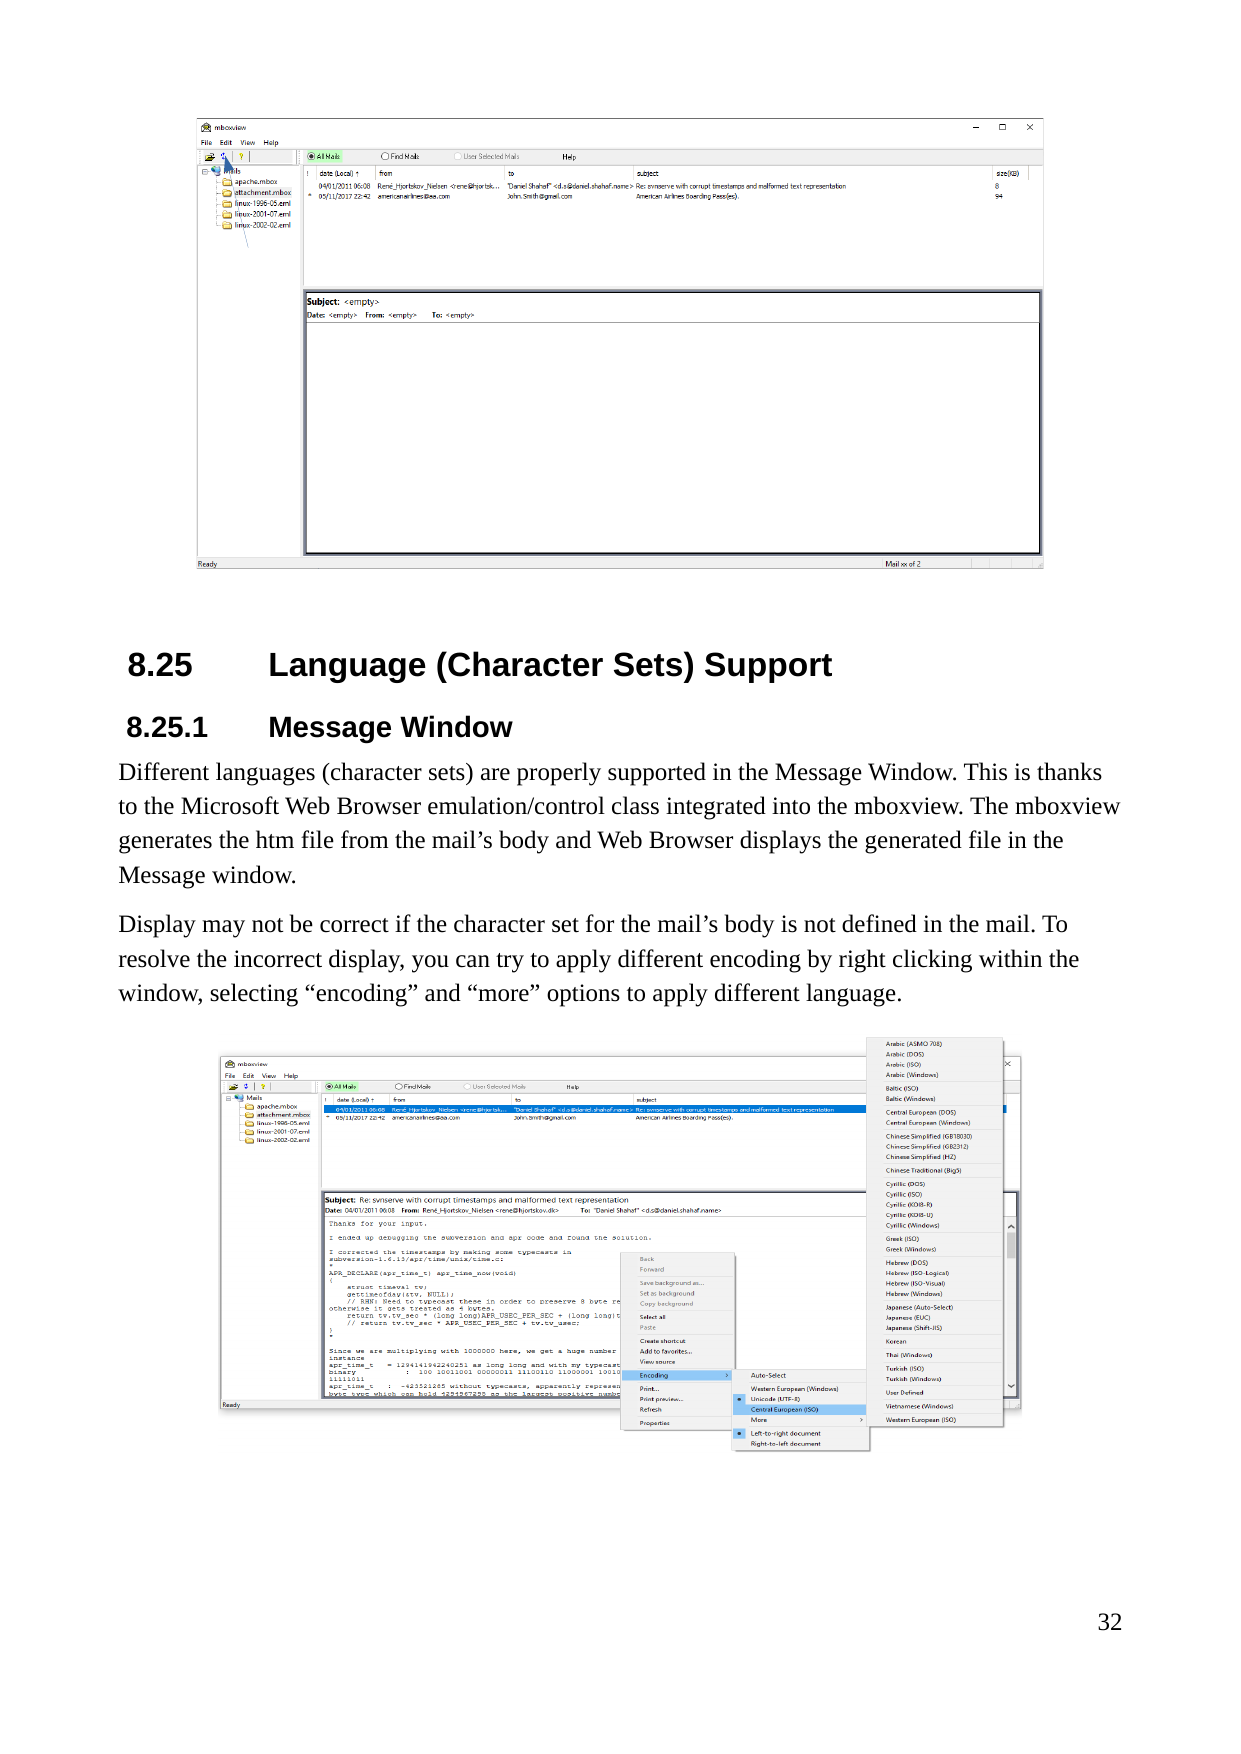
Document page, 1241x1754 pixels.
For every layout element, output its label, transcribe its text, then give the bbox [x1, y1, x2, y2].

text Different languages (character sets) are properly supported in the Message Window. This is thanks to the Microsoft Web Browser emulation/control class integrated into the mboxview. The mboxview generates the htm file from the mail’s body and Web Browser displays the generated file in the Message window. [118, 757, 1122, 889]
picture [218, 1027, 1023, 1453]
subtitle Message Window [118, 710, 1122, 744]
picture [196, 118, 1044, 569]
subtitle Language (Character Sets) Support [118, 645, 1122, 683]
text Display may not be correct if the character set for the mail’s body is not defined in the mail. To resolve the incorrect display, you can try to apply different encoding by right clicking within the window, selecting “encoding” and “more” options to apply different language. [118, 909, 1122, 1007]
